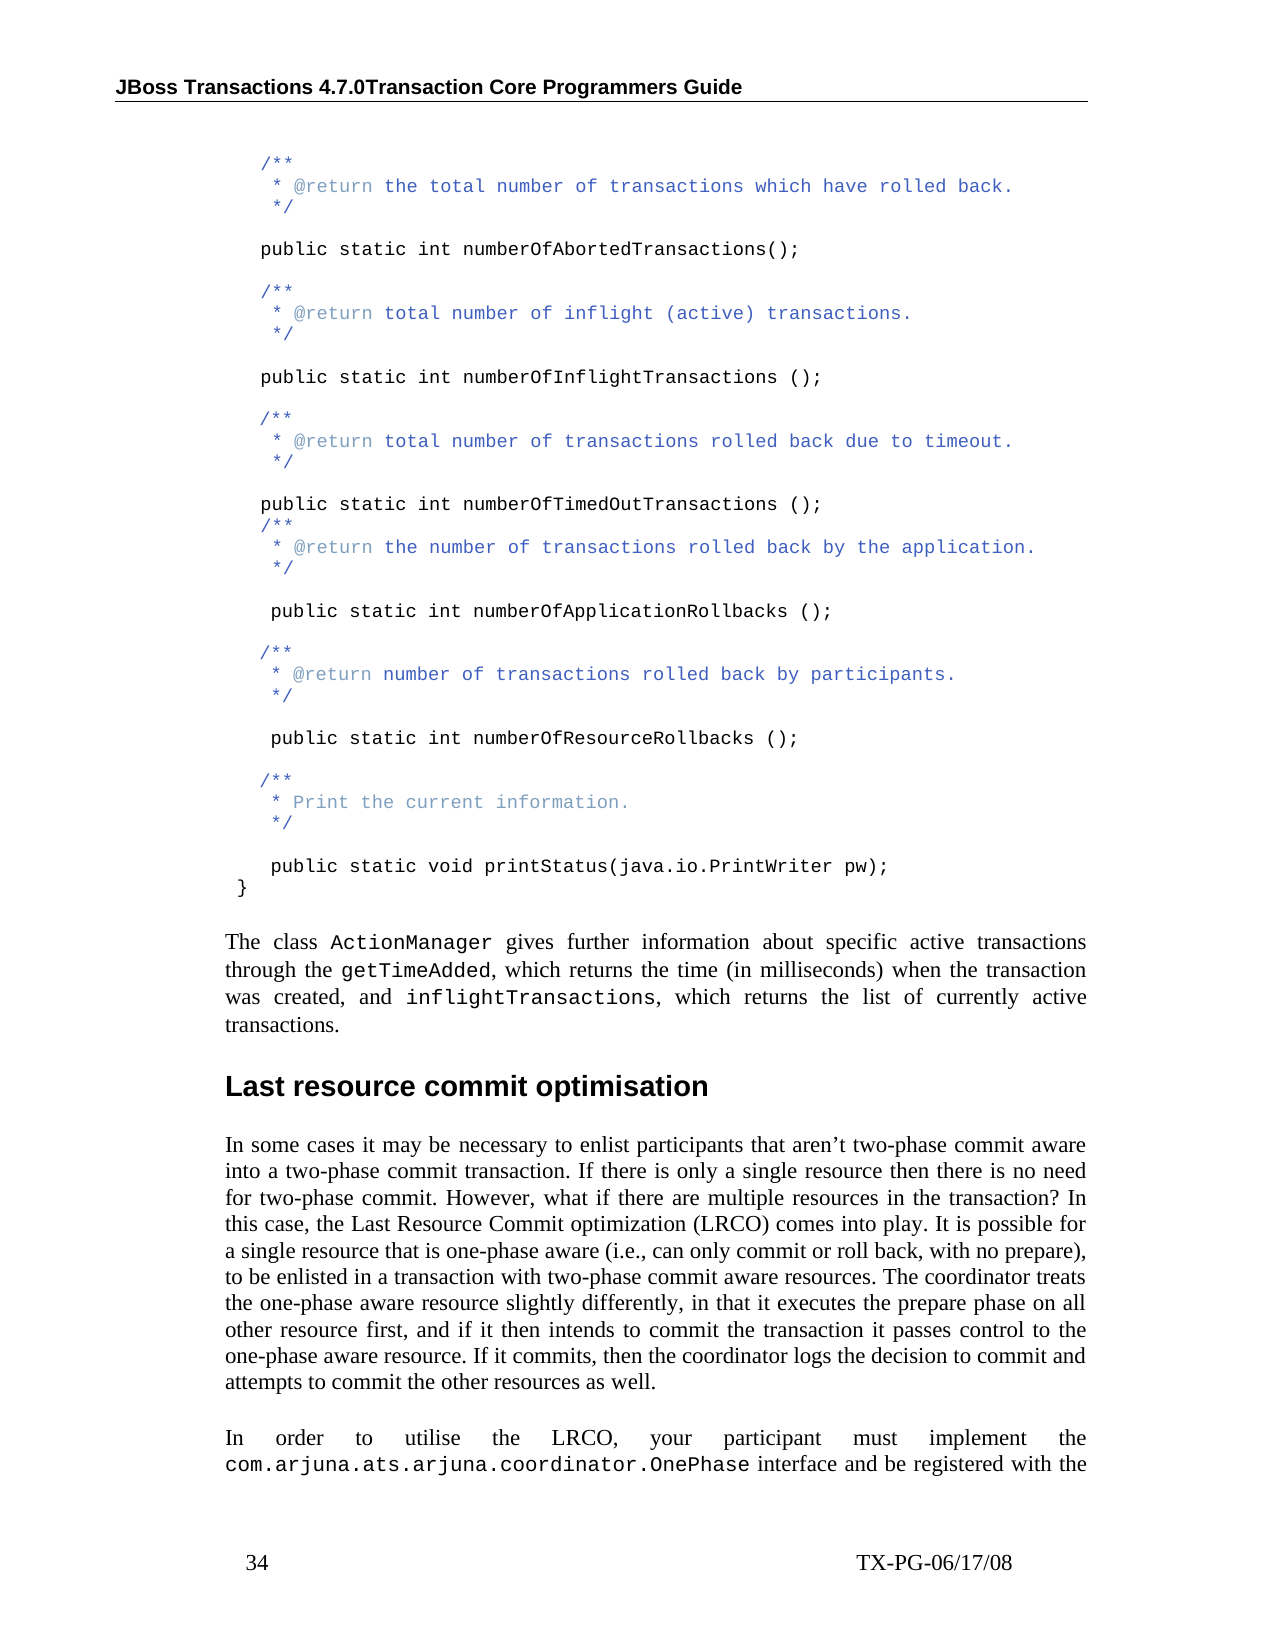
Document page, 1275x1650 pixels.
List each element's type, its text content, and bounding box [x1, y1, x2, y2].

text In some cases it may be necessary to enlist participants that aren’t two-phase commit aware into a two-phase commit transaction. If there is only a single resource then there is no need for two-phase commit. However, what if there are multiple resources in the transaction? In this case, the Last Resource Commit optimization (LRCO) comes into play. It is possible for a single resource that is one-phase aware (i.e., can only commit or roll back, with no prepare), to be enlisted in a transaction with two-phase commit aware resources. The coordinator treats the one-phase aware resource slightly differently, in that it executes the prepare phase on all other resource first, and if it then intends to commit the transaction it passes control to the one-phase aware resource. If it commits, then the coordinator logs the decision to commit and attempts to commit the other resources as well. [225, 1131, 1088, 1395]
subtitle Last resource commit optimisation [225, 1068, 1088, 1102]
text /** * @return the total number of transactions which have rolled back. */ public static int numberOfAbortedTransactions(); /** * @return total number of inflight (active) transactions. */ public static int numberOfInflightTransactions (); /** * @return total number of transactions rolled back due to timeout. */ public static int numberOfTimedOutTransactions (); /** * @return the number of transactions rolled back by the application. */ public static int numberOfApplicationRollbacks (); /** * @return number of transactions rolled back by participants. */ public static int numberOfResourceRollbacks (); /** * Print the current information. */ public static void printStatus(java.io.PrintWriter pw); } [237, 134, 1088, 899]
text In order to utilise the LRCO, your participant must implement the com.arjuna.ats.arjuna.coordinator.OnePhase interface and be registered with the [225, 1424, 1088, 1478]
text The class ActionManager gives further information about specific active transactions through the getTimeAdded, which returns the time (in milliseconds) when the transaction was created, and inflightTransactions, which returns the list of currently active transactions. [225, 928, 1088, 1037]
